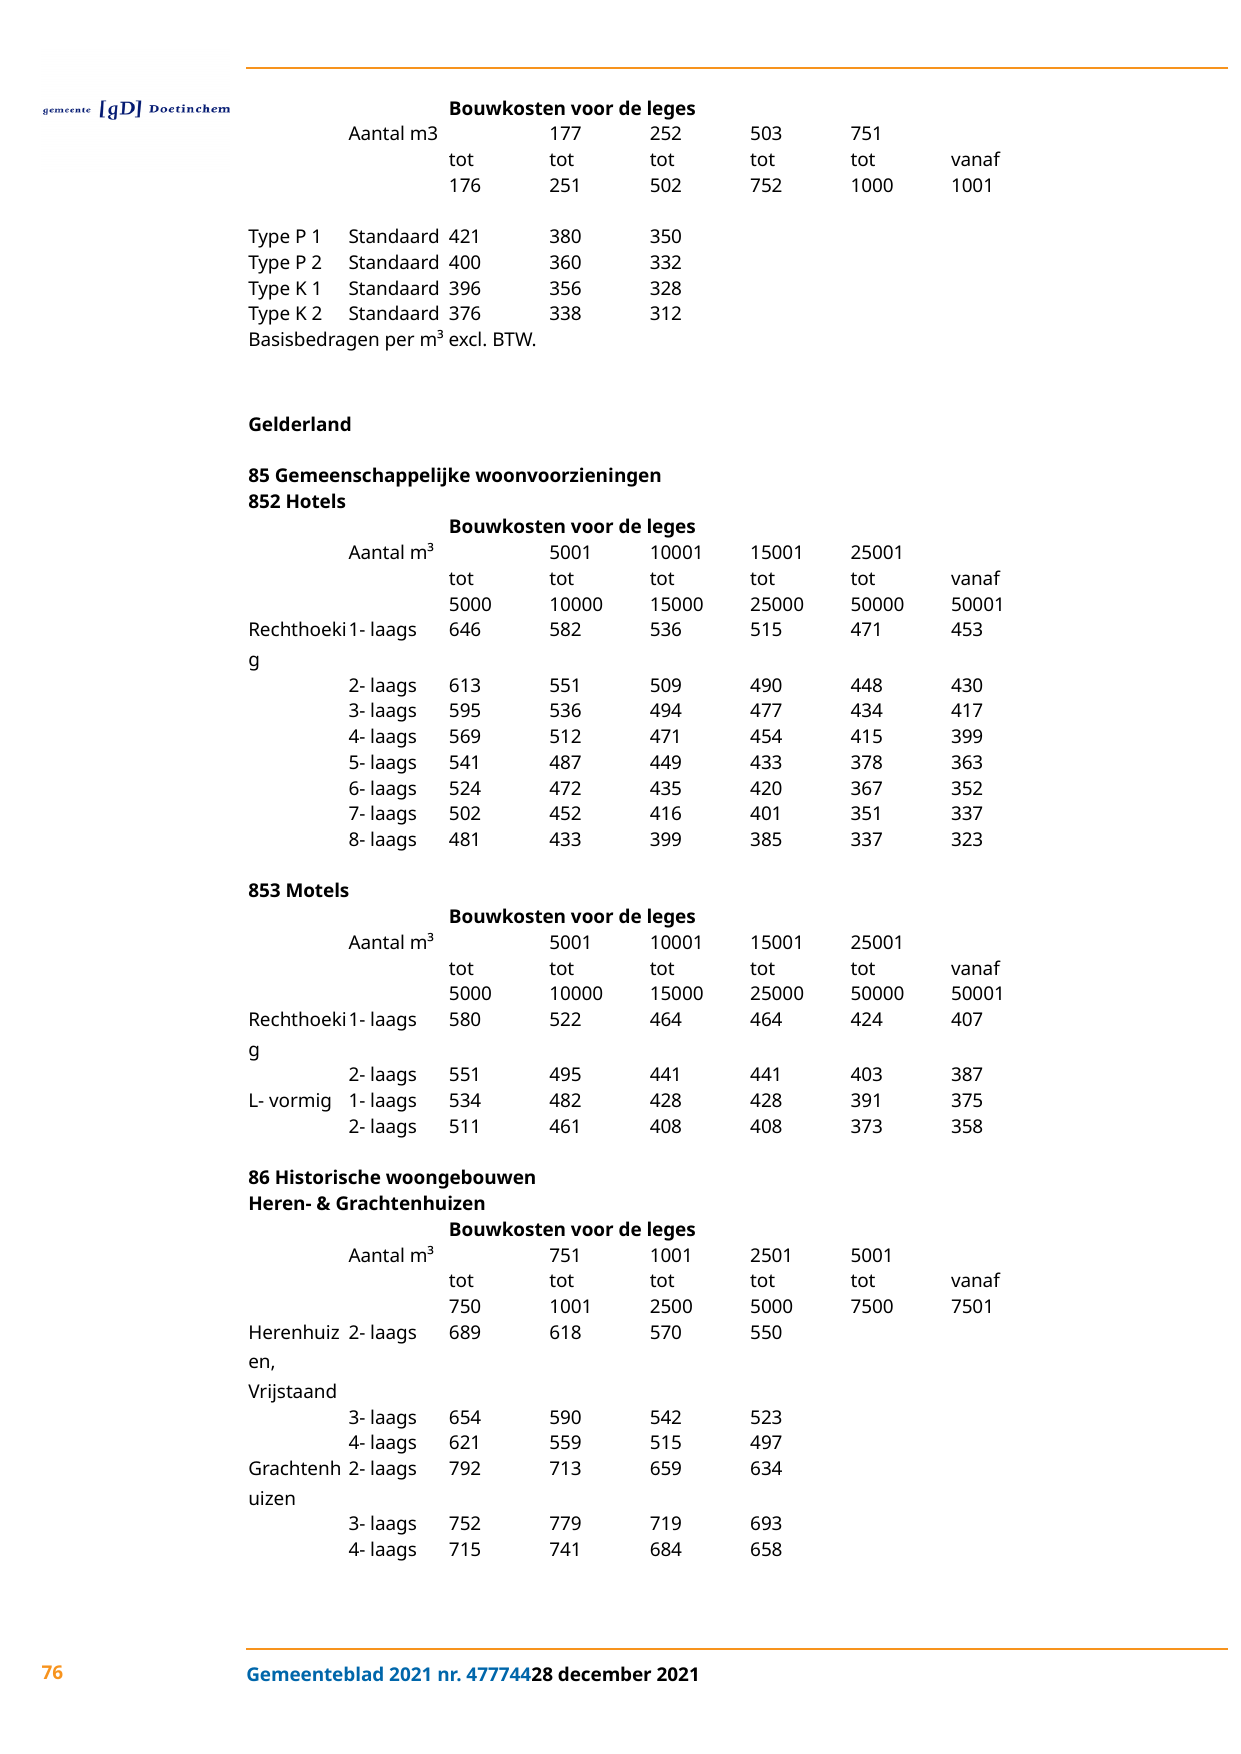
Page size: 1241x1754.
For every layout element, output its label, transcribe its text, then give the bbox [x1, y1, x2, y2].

table_cell 435 [650, 775, 750, 801]
table_cell 1000 [850, 172, 951, 198]
table_cell 428 [650, 1088, 750, 1113]
table_cell 449 [650, 749, 750, 775]
table_cell 523 [750, 1404, 850, 1429]
table_cell [1051, 95, 1152, 121]
table_cell [1051, 1293, 1152, 1319]
table_cell [1051, 1062, 1152, 1087]
table_cell [248, 565, 348, 591]
table_cell [449, 852, 549, 878]
table_cell 515 [750, 617, 850, 672]
table_cell 332 [650, 249, 750, 275]
table_cell [750, 301, 850, 326]
table_cell Aantal m³ [348, 929, 449, 955]
table_cell [248, 1268, 348, 1293]
table_cell 590 [549, 1404, 649, 1429]
table_cell [348, 436, 449, 462]
table_cell 403 [850, 1062, 951, 1087]
table_cell [449, 539, 549, 565]
table_cell [1051, 249, 1152, 275]
table_cell 693 [750, 1511, 850, 1536]
table_cell [850, 1319, 951, 1404]
table_cell 176 [449, 172, 549, 198]
table_cell [248, 801, 348, 826]
table_cell [1051, 1216, 1152, 1242]
table_cell 659 [650, 1455, 750, 1511]
table_cell 536 [549, 698, 649, 723]
table_cell [1051, 1113, 1152, 1139]
table_cell 719 [650, 1511, 750, 1536]
table_cell 494 [650, 698, 750, 723]
table_cell [1051, 198, 1152, 223]
table_cell [248, 539, 348, 565]
table_cell 618 [549, 1319, 649, 1404]
table_cell tot [549, 565, 649, 591]
table_cell 613 [449, 672, 549, 698]
table_cell 380 [549, 224, 649, 249]
table_cell [248, 352, 348, 378]
table_cell 464 [750, 1006, 850, 1062]
table_cell [1051, 878, 1152, 903]
table_cell Standaard [348, 301, 449, 326]
table_cell 417 [951, 698, 1051, 723]
table_cell 50001 [951, 591, 1051, 617]
table_cell 4- laags [348, 1536, 449, 1562]
table_cell 385 [750, 826, 850, 852]
table_cell [248, 775, 348, 801]
table_cell [549, 352, 649, 378]
table_cell [248, 172, 348, 198]
table_cell [248, 1242, 348, 1267]
table_cell 741 [549, 1536, 649, 1562]
table_cell 177 [549, 121, 649, 146]
table_cell tot [650, 565, 750, 591]
table_cell [248, 1511, 348, 1536]
table_cell [850, 301, 951, 326]
table_cell 751 [549, 1242, 649, 1267]
table_cell [1051, 672, 1152, 698]
table_cell 646 [449, 617, 549, 672]
table_cell 86 Historische woongebouwen [248, 1165, 1051, 1190]
table_cell 509 [650, 672, 750, 698]
table_cell 1- laags [348, 1006, 449, 1062]
table_cell 502 [449, 801, 549, 826]
table_cell [248, 1536, 348, 1562]
table_cell [650, 1562, 750, 1588]
table_cell [348, 146, 449, 172]
table_cell 50001 [951, 981, 1051, 1006]
table_cell L- vormig [248, 1088, 348, 1113]
table_cell [449, 436, 549, 462]
table_cell tot [449, 565, 549, 591]
table_cell tot [850, 146, 951, 172]
table_cell [248, 1139, 1051, 1164]
table_cell Standaard [348, 224, 449, 249]
table_cell 10000 [549, 981, 649, 1006]
table_cell 400 [449, 249, 549, 275]
table_cell [951, 1319, 1051, 1404]
table_cell 4- laags [348, 1430, 449, 1455]
table_cell 25001 [850, 539, 951, 565]
table_cell 367 [850, 775, 951, 801]
table_cell [248, 436, 348, 462]
table_cell [951, 436, 1051, 462]
table_cell 363 [951, 749, 1051, 775]
table_cell 689 [449, 1319, 549, 1404]
table_cell [248, 514, 348, 539]
table_cell [951, 352, 1051, 378]
table_cell 5001 [850, 1242, 951, 1267]
table_cell 471 [650, 723, 750, 749]
table_cell 751 [850, 121, 951, 146]
table_cell 5000 [449, 591, 549, 617]
table_cell [1051, 852, 1152, 878]
table_header Gelderland [248, 411, 1051, 436]
table_cell 441 [650, 1062, 750, 1087]
table_cell [951, 301, 1051, 326]
table_cell 472 [549, 775, 649, 801]
table_cell 454 [750, 723, 850, 749]
table_cell 684 [650, 1536, 750, 1562]
table_cell [1051, 775, 1152, 801]
table_cell 551 [549, 672, 649, 698]
table_cell 356 [549, 275, 649, 301]
table_cell 433 [549, 826, 649, 852]
table_cell 5000 [449, 981, 549, 1006]
table_cell 792 [449, 1455, 549, 1511]
table_cell tot [549, 1268, 649, 1293]
table_cell tot [850, 1268, 951, 1293]
table_cell [750, 852, 850, 878]
table_cell [750, 198, 850, 223]
table_cell 399 [951, 723, 1051, 749]
table_cell [1051, 514, 1152, 539]
table_cell [850, 275, 951, 301]
table_cell 779 [549, 1511, 649, 1536]
table_cell tot [750, 146, 850, 172]
table_cell 408 [650, 1113, 750, 1139]
table_cell [951, 1430, 1051, 1455]
table_cell 542 [650, 1404, 750, 1429]
table_cell 338 [549, 301, 649, 326]
table_cell [650, 436, 750, 462]
table_cell [248, 749, 348, 775]
table_cell [248, 1062, 348, 1087]
table_cell 477 [750, 698, 850, 723]
table_cell [1051, 121, 1152, 146]
table_cell 461 [549, 1113, 649, 1139]
table_cell 569 [449, 723, 549, 749]
table_cell [1051, 617, 1152, 672]
table_cell [1051, 565, 1152, 591]
table_cell 1- laags [348, 617, 449, 672]
table_cell [449, 352, 549, 378]
table_cell 512 [549, 723, 649, 749]
table_cell [951, 929, 1051, 955]
table_cell 852 Hotels [248, 488, 1051, 514]
table_cell tot [750, 565, 850, 591]
table_cell [951, 1404, 1051, 1429]
table_cell 15001 [750, 539, 850, 565]
table_cell [1051, 326, 1152, 352]
table_cell 376 [449, 301, 549, 326]
table_cell 25001 [850, 929, 951, 955]
table_cell [1051, 1430, 1152, 1455]
table_cell 5- laags [348, 749, 449, 775]
table_cell 2- laags [348, 1062, 449, 1087]
table_cell 1001 [650, 1242, 750, 1267]
table_cell [1051, 1242, 1152, 1267]
table_cell 654 [449, 1404, 549, 1429]
table_cell 312 [650, 301, 750, 326]
table_cell 595 [449, 698, 549, 723]
table_cell 428 [750, 1088, 850, 1113]
table_cell [1051, 146, 1152, 172]
table_cell [348, 904, 449, 929]
table_cell [951, 1242, 1051, 1267]
table_cell 7- laags [348, 801, 449, 826]
table_cell [549, 852, 649, 878]
table_cell [348, 514, 449, 539]
table_cell 1001 [951, 172, 1051, 198]
table_cell 715 [449, 1536, 549, 1562]
table_cell [1051, 301, 1152, 326]
table_cell [549, 1562, 649, 1588]
table_cell 430 [951, 672, 1051, 698]
table_cell 511 [449, 1113, 549, 1139]
table_cell [1051, 172, 1152, 198]
table_cell 481 [449, 826, 549, 852]
table_cell [1051, 352, 1152, 378]
table_cell [348, 1562, 449, 1588]
table_cell [750, 436, 850, 462]
table_cell 6- laags [348, 775, 449, 801]
table_cell tot [449, 955, 549, 981]
table_cell [951, 198, 1051, 223]
table_cell [1051, 1006, 1152, 1062]
table_cell [850, 249, 951, 275]
table_cell [1051, 1088, 1152, 1113]
table_cell Aantal m³ [348, 1242, 449, 1267]
table_cell vanaf [951, 146, 1051, 172]
table_cell 634 [750, 1455, 850, 1511]
table_cell [248, 904, 348, 929]
table_cell [1051, 1268, 1152, 1293]
table_cell Rechthoekig [248, 617, 348, 672]
table_cell 522 [549, 1006, 649, 1062]
table_cell [449, 198, 549, 223]
table_cell Aantal m³ [348, 539, 449, 565]
table_cell [951, 539, 1051, 565]
table_cell vanaf [951, 955, 1051, 981]
table_cell tot [449, 146, 549, 172]
table_cell Bouwkosten voor de leges [449, 95, 1051, 121]
table_cell vanaf [951, 1268, 1051, 1293]
table_cell [750, 275, 850, 301]
table_cell [1051, 224, 1152, 249]
table_cell [348, 1293, 449, 1319]
table_cell [248, 146, 348, 172]
table_cell 434 [850, 698, 951, 723]
table_cell [1051, 1536, 1152, 1562]
table_cell 497 [750, 1430, 850, 1455]
table_cell [248, 198, 348, 223]
table_cell [1051, 1511, 1152, 1536]
table_cell tot [650, 146, 750, 172]
table_cell tot [449, 1268, 549, 1293]
table_cell 50000 [850, 591, 951, 617]
table_cell 252 [650, 121, 750, 146]
table_cell 416 [650, 801, 750, 826]
table_cell 580 [449, 1006, 549, 1062]
table_cell 482 [549, 1088, 649, 1113]
table_cell 5000 [750, 1293, 850, 1319]
table_cell [449, 1562, 549, 1588]
table_cell [248, 672, 348, 698]
table_cell [1051, 698, 1152, 723]
table_cell 415 [850, 723, 951, 749]
table_cell 503 [750, 121, 850, 146]
table_cell [549, 436, 649, 462]
table_cell Bouwkosten voor de leges [449, 1216, 1051, 1242]
table_cell 407 [951, 1006, 1051, 1062]
table_cell [650, 852, 750, 878]
table_cell Bouwkosten voor de leges [449, 904, 1051, 929]
table_cell 7500 [850, 1293, 951, 1319]
table_cell [348, 1216, 449, 1242]
table_cell 750 [449, 1293, 549, 1319]
table_cell Type P 2 [248, 249, 348, 275]
table_cell [248, 591, 348, 617]
table_cell tot [850, 955, 951, 981]
table_cell Heren- & Grachtenhuizen [248, 1190, 1051, 1216]
table_cell 25000 [750, 981, 850, 1006]
table_cell [951, 275, 1051, 301]
table_cell [850, 198, 951, 223]
table_cell 534 [449, 1088, 549, 1113]
table_cell [951, 852, 1051, 878]
table_cell 328 [650, 275, 750, 301]
table_cell [951, 1511, 1051, 1536]
table_cell [650, 198, 750, 223]
table_cell Standaard [348, 275, 449, 301]
table_cell 4- laags [348, 723, 449, 749]
table_cell tot [850, 565, 951, 591]
table_cell [750, 224, 850, 249]
picture [41, 47, 231, 172]
table_cell [1051, 1190, 1152, 1216]
table_cell 3- laags [348, 1404, 449, 1429]
table_cell [1051, 929, 1152, 955]
table_cell 658 [750, 1536, 850, 1562]
table_cell Type K 2 [248, 301, 348, 326]
table_cell Bouwkosten voor de leges [449, 514, 1051, 539]
table_cell 559 [549, 1430, 649, 1455]
table_cell [1051, 1139, 1152, 1164]
table_cell [449, 121, 549, 146]
table_cell 2- laags [348, 1319, 449, 1404]
table_cell [248, 1216, 348, 1242]
table_cell [348, 955, 449, 981]
table_cell [348, 981, 449, 1006]
table_cell [248, 723, 348, 749]
table_cell [850, 1536, 951, 1562]
table_cell [248, 826, 348, 852]
table_cell [248, 1562, 348, 1588]
table_cell [850, 1511, 951, 1536]
table_cell 621 [449, 1430, 549, 1455]
table_cell 515 [650, 1430, 750, 1455]
table_cell 375 [951, 1088, 1051, 1113]
table_cell 570 [650, 1319, 750, 1404]
table_cell 464 [650, 1006, 750, 1062]
table_cell [449, 929, 549, 955]
table_cell tot [650, 1268, 750, 1293]
table_cell 7501 [951, 1293, 1051, 1319]
table_cell tot [549, 955, 649, 981]
table_cell [1051, 436, 1152, 462]
table_cell [348, 172, 449, 198]
table_cell 471 [850, 617, 951, 672]
table_cell 351 [850, 801, 951, 826]
table_cell [1051, 723, 1152, 749]
table_cell 495 [549, 1062, 649, 1087]
table_cell [1051, 275, 1152, 301]
table_cell [1051, 1165, 1152, 1190]
table_cell 487 [549, 749, 649, 775]
table_cell 323 [951, 826, 1051, 852]
table_cell [750, 249, 850, 275]
table_cell 396 [449, 275, 549, 301]
table_cell 352 [951, 775, 1051, 801]
table_cell tot [650, 955, 750, 981]
table_cell Standaard [348, 249, 449, 275]
table_cell tot [549, 146, 649, 172]
table_cell 8- laags [348, 826, 449, 852]
table_cell [650, 352, 750, 378]
table_cell [348, 852, 449, 878]
table_cell [1051, 462, 1152, 488]
table_cell [248, 121, 348, 146]
table_cell [951, 1455, 1051, 1511]
table_cell [1051, 1404, 1152, 1429]
table_cell [1051, 488, 1152, 514]
table_cell [348, 95, 449, 121]
table_cell [348, 565, 449, 591]
table_cell 50000 [850, 981, 951, 1006]
table_cell [248, 955, 348, 981]
table_cell 3- laags [348, 1511, 449, 1536]
table_cell 2- laags [348, 1113, 449, 1139]
table_cell 5001 [549, 929, 649, 955]
table_cell 3- laags [348, 698, 449, 723]
table_cell Aantal m3 [348, 121, 449, 146]
table_cell [348, 1268, 449, 1293]
table_cell vanaf [951, 565, 1051, 591]
table_cell [1051, 1319, 1152, 1404]
table_cell 453 [951, 617, 1051, 672]
table_cell [850, 1430, 951, 1455]
table_cell [850, 224, 951, 249]
table_cell [850, 1455, 951, 1511]
table_cell [850, 1404, 951, 1429]
table_cell 1- laags [348, 1088, 449, 1113]
table_cell 358 [951, 1113, 1051, 1139]
table_cell [248, 698, 348, 723]
table_cell Rechthoekig [248, 1006, 348, 1062]
table_cell [248, 981, 348, 1006]
table_cell 2500 [650, 1293, 750, 1319]
table_cell [1051, 801, 1152, 826]
table_cell [1051, 981, 1152, 1006]
table_cell [951, 1562, 1051, 1588]
table_cell [850, 352, 951, 378]
table_cell 25000 [750, 591, 850, 617]
table_cell 524 [449, 775, 549, 801]
table_cell 378 [850, 749, 951, 775]
table_cell 10001 [650, 929, 750, 955]
table_cell Type K 1 [248, 275, 348, 301]
table_cell [850, 436, 951, 462]
table_cell 15000 [650, 981, 750, 1006]
table_cell 502 [650, 172, 750, 198]
table_cell [951, 249, 1051, 275]
table_cell 15000 [650, 591, 750, 617]
table_cell [750, 1562, 850, 1588]
table_cell 421 [449, 224, 549, 249]
table_cell 752 [449, 1511, 549, 1536]
table_cell 420 [750, 775, 850, 801]
table_cell 2- laags [348, 672, 449, 698]
table_cell [248, 1293, 348, 1319]
table_cell [1051, 904, 1152, 929]
table_cell [951, 121, 1051, 146]
table_cell 713 [549, 1455, 649, 1511]
table_cell [248, 852, 348, 878]
table_cell 551 [449, 1062, 549, 1087]
table_cell 441 [750, 1062, 850, 1087]
table_cell 391 [850, 1088, 951, 1113]
table_cell 541 [449, 749, 549, 775]
table_cell [850, 1562, 951, 1588]
table_cell Herenhuizen, Vrijstaand [248, 1319, 348, 1404]
table_cell 448 [850, 672, 951, 698]
table_cell [1051, 1455, 1152, 1511]
table_cell Basisbedragen per m³ excl. BTW. [248, 326, 1051, 352]
table_cell 490 [750, 672, 850, 698]
table_cell [248, 1404, 348, 1429]
table_cell 401 [750, 801, 850, 826]
table_cell 399 [650, 826, 750, 852]
table_cell [248, 929, 348, 955]
table_cell [750, 352, 850, 378]
table_cell tot [750, 1268, 850, 1293]
table_cell 550 [750, 1319, 850, 1404]
table_cell 2- laags [348, 1455, 449, 1511]
table_cell 853 Motels [248, 878, 1051, 903]
table_cell 10000 [549, 591, 649, 617]
table_cell 5001 [549, 539, 649, 565]
table_cell 582 [549, 617, 649, 672]
table_cell 10001 [650, 539, 750, 565]
table_cell 2501 [750, 1242, 850, 1267]
table_cell 350 [650, 224, 750, 249]
table_cell 360 [549, 249, 649, 275]
table_cell 433 [750, 749, 850, 775]
table_cell [549, 198, 649, 223]
table_cell 424 [850, 1006, 951, 1062]
table_cell [951, 1536, 1051, 1562]
table_cell [1051, 591, 1152, 617]
table_header [1051, 411, 1152, 436]
table_cell 408 [750, 1113, 850, 1139]
table_cell 85 Gemeenschappelijke woonvoorzieningen [248, 462, 1051, 488]
table_cell [1051, 1562, 1152, 1588]
table_cell 15001 [750, 929, 850, 955]
table_cell 452 [549, 801, 649, 826]
table_cell [1051, 826, 1152, 852]
table_cell [449, 1242, 549, 1267]
table_cell 251 [549, 172, 649, 198]
table_cell [1051, 749, 1152, 775]
table_cell 337 [951, 801, 1051, 826]
table_cell 1001 [549, 1293, 649, 1319]
table_cell [850, 852, 951, 878]
table_cell 373 [850, 1113, 951, 1139]
table_cell 387 [951, 1062, 1051, 1087]
table_cell [248, 95, 348, 121]
table_cell [248, 1430, 348, 1455]
table_cell Type P 1 [248, 224, 348, 249]
table_cell [348, 198, 449, 223]
table_cell 536 [650, 617, 750, 672]
table_cell 752 [750, 172, 850, 198]
table_cell [951, 224, 1051, 249]
table_cell tot [750, 955, 850, 981]
table_cell Grachtenhuizen [248, 1455, 348, 1511]
table_cell [1051, 539, 1152, 565]
table_cell [348, 352, 449, 378]
table_cell [1051, 955, 1152, 981]
table_cell 337 [850, 826, 951, 852]
table_cell [248, 1113, 348, 1139]
table_cell [348, 591, 449, 617]
